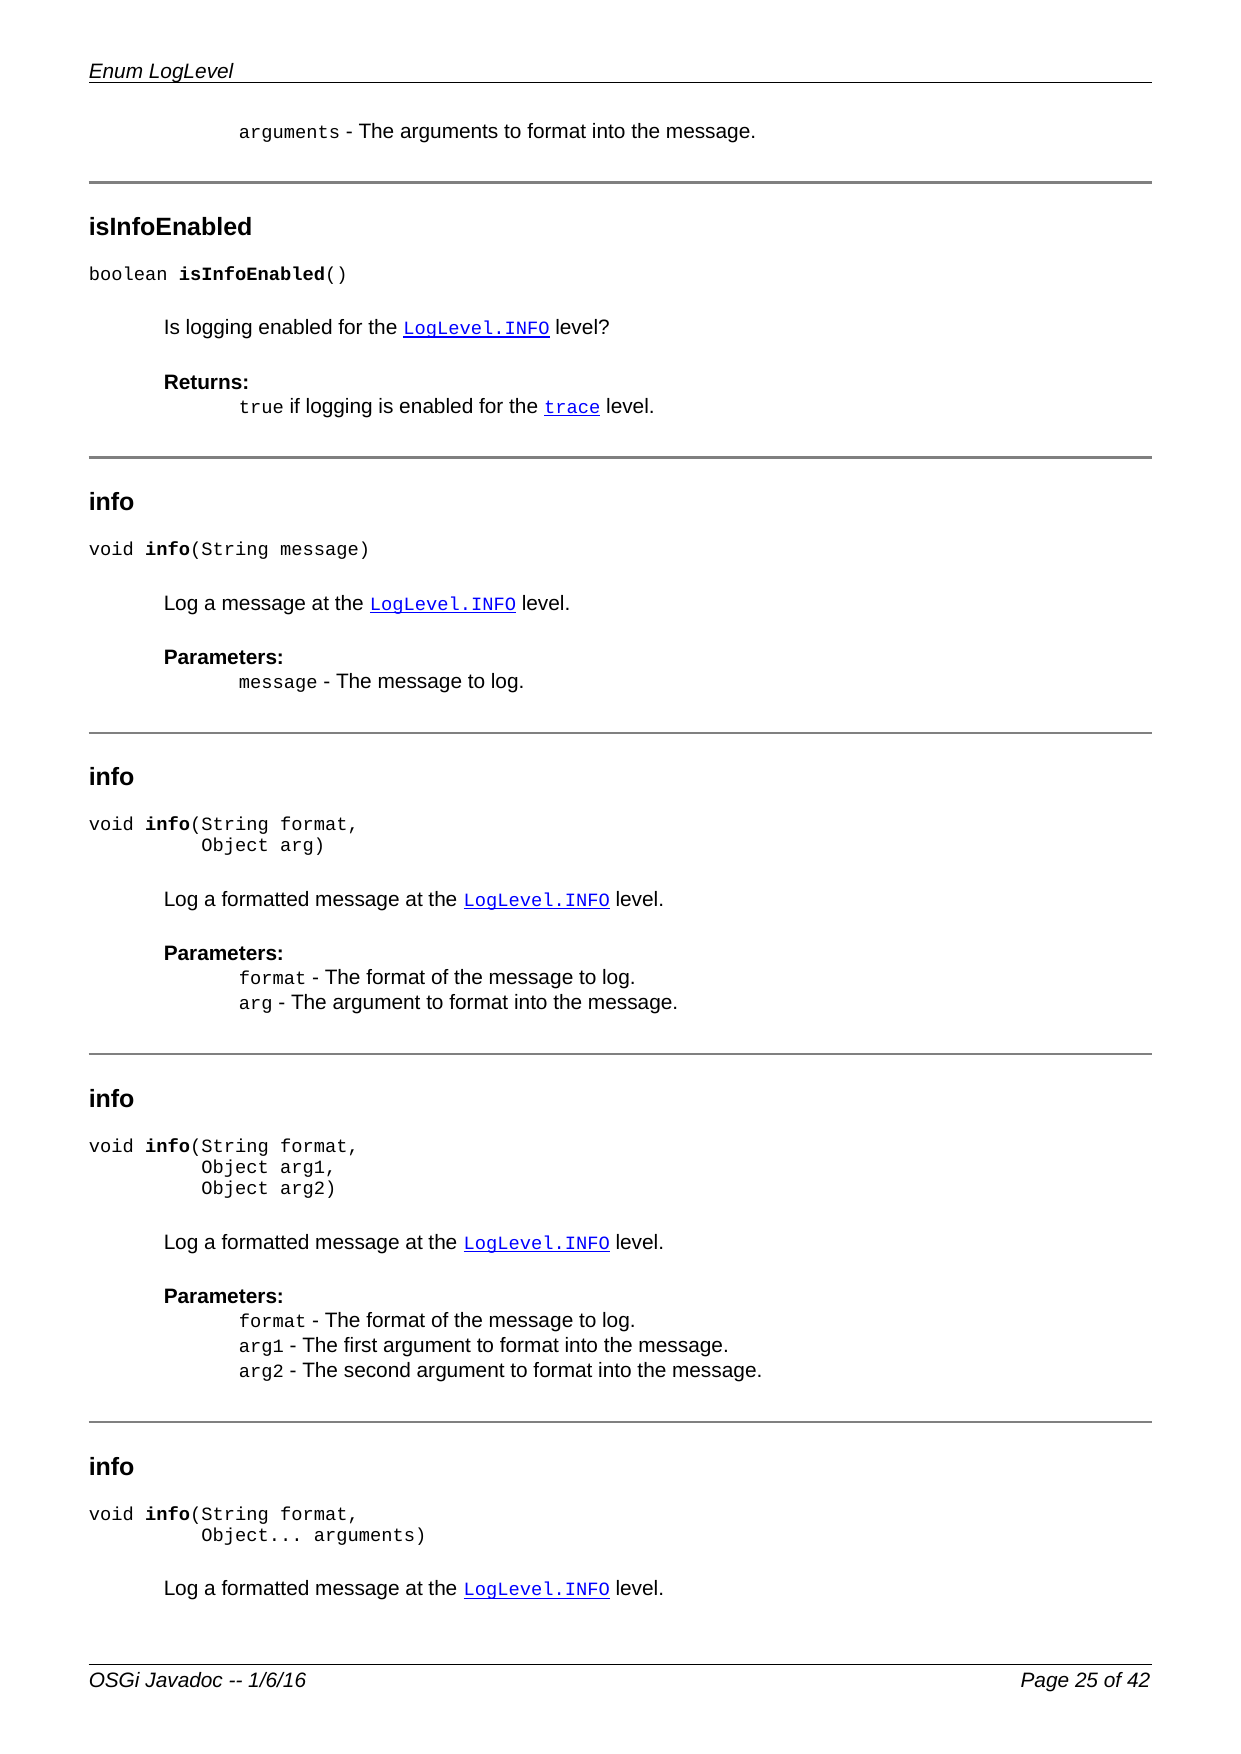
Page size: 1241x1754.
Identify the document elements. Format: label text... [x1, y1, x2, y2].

text format - The format of the message to log. [238, 965, 1152, 990]
text arg1 - The first argument to format into the message. [238, 1333, 1152, 1358]
text void info(String format, Object... arguments) [88, 1504, 1152, 1547]
text void info(String format, Object arg1, Object arg2) [88, 1137, 1152, 1200]
text arguments - The arguments to format into the message. [238, 118, 1152, 144]
text Is logging enabled for the LogLevel.INFO level? [163, 315, 1152, 340]
text message - The message to log. [238, 669, 1152, 694]
text Parameters: [163, 1284, 1152, 1308]
subtitle info [88, 1452, 1152, 1480]
text void info(String format, Object arg) [88, 815, 1152, 857]
subtitle info [88, 1084, 1152, 1112]
text Parameters: [163, 941, 1152, 965]
text format - The format of the message to log. [238, 1308, 1152, 1333]
text Log a formatted message at the LogLevel.INFO level. [163, 887, 1152, 912]
text Parameters: [163, 645, 1152, 669]
subtitle info [88, 487, 1152, 516]
text arg - The argument to format into the message. [238, 990, 1152, 1015]
text Log a formatted message at the LogLevel.INFO level. [163, 1576, 1152, 1601]
text Returns: [163, 369, 1152, 393]
text void info(String message) [88, 540, 1152, 561]
text boolean isInfoEnabled() [88, 265, 1152, 286]
text Log a message at the LogLevel.INFO level. [163, 590, 1152, 616]
subtitle info [88, 762, 1152, 791]
text arg2 - The second argument to format into the message. [238, 1358, 1152, 1383]
text true if logging is enabled for the trace level. [238, 393, 1152, 419]
subtitle isInfoEnabled [88, 212, 1152, 241]
text Log a formatted message at the LogLevel.INFO level. [163, 1229, 1152, 1255]
